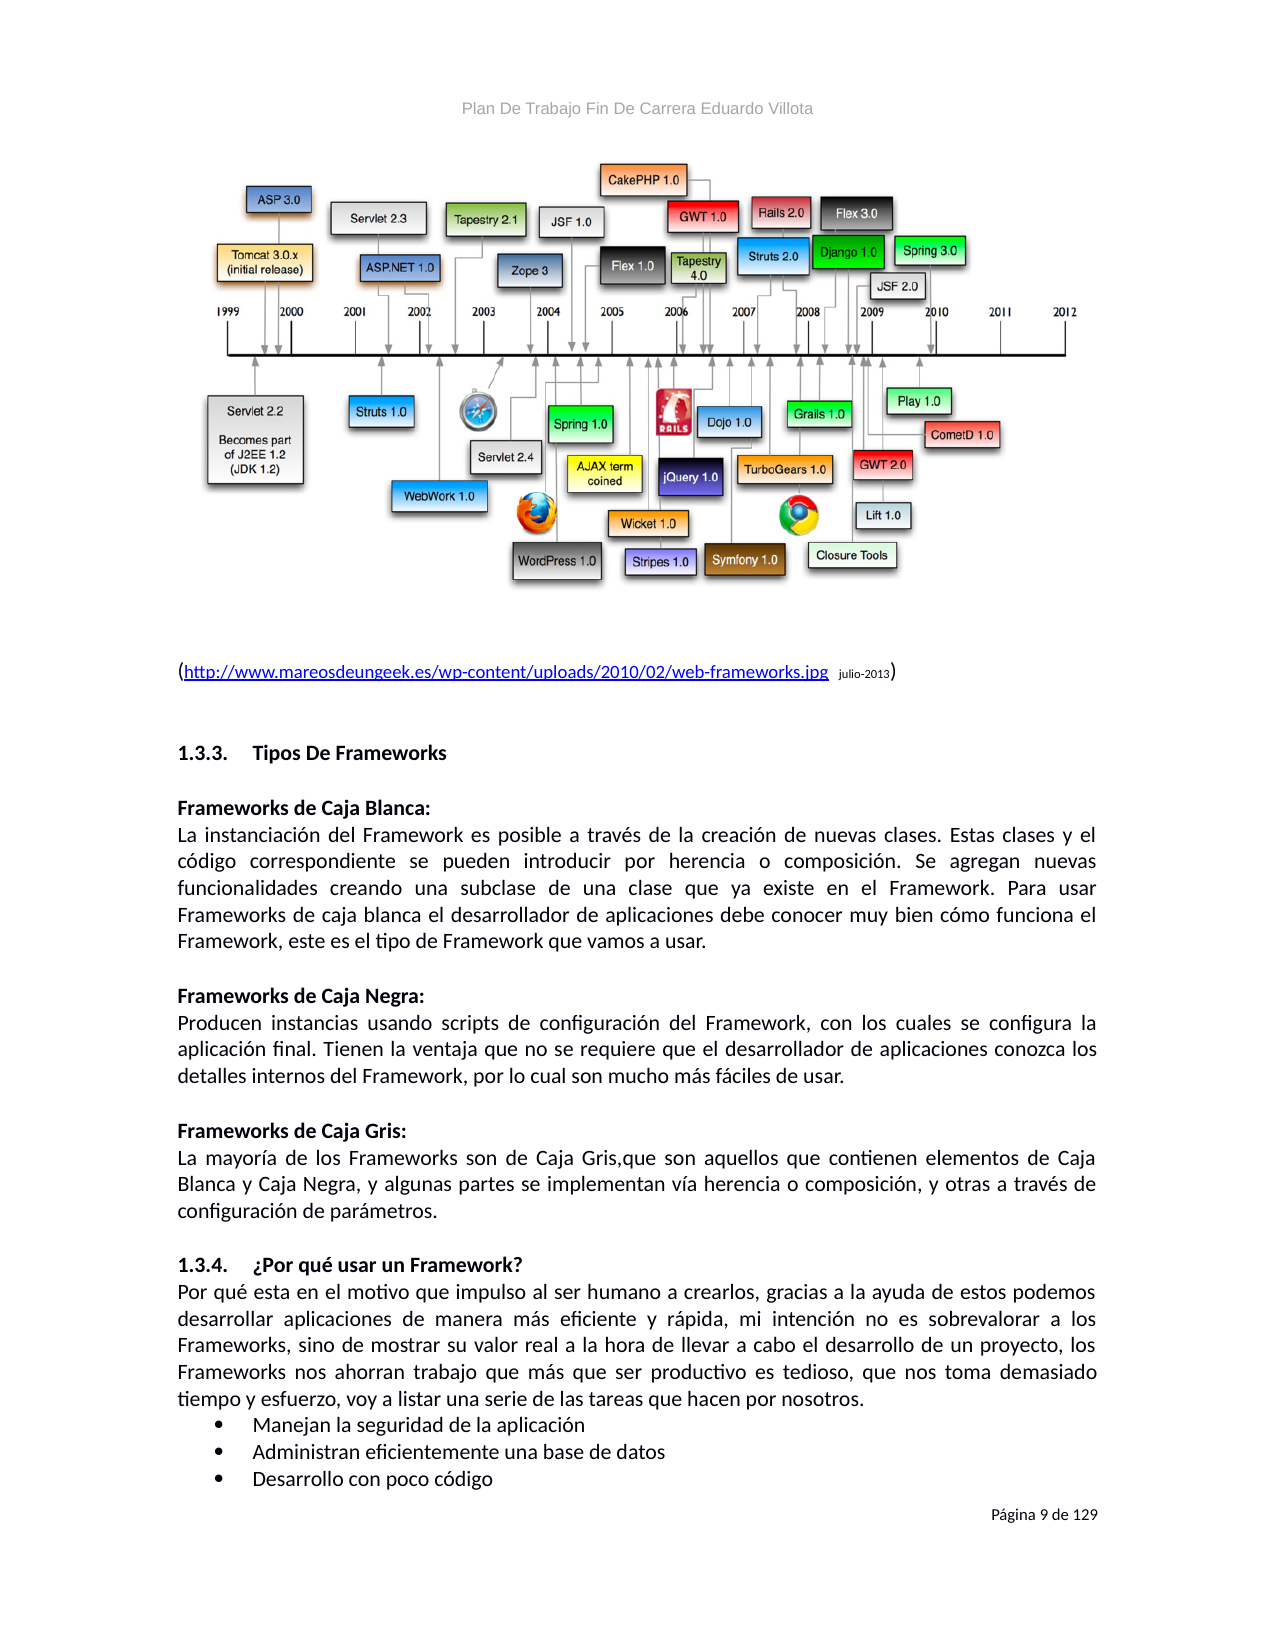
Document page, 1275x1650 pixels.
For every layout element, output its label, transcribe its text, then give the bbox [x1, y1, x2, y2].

list Administran eficientemente una base de datos [215, 1438, 1098, 1465]
text 1.3.4. ¿Por qué usar un Framework? [177, 1252, 1098, 1278]
text La mayoría de los Frameworks son de Caja Gris,que son aquellos que contienen elementos de Caja Blanca y Caja Negra, y algunas partes se implementan vía herencia o composición, y otras a través de configuración de parámetros. [177, 1144, 1098, 1224]
text La instanciación del Framework es posible a través de la creación de nuevas clases. Estas clases y el código correspondiente se pueden introducir por herencia o composición. Se agregan nuevas funcionalidades creando una subclase de una clase que ya existe en el Framework. Para usar Frameworks de caja blanca el desarrollador de aplicaciones debe conocer muy bien cómo funciona el Framework, este es el tipo de Framework que vamos a usar. [177, 821, 1098, 954]
list Manejan la seguridad de la aplicación [215, 1412, 1098, 1438]
text Por qué esta en el motivo que impulso al ser humano a crearlos, gracias a la ayuda de estos podemos desarrollar aplicaciones de manera más eficiente y rápida, mi intención no es sobrevalorar a los Frameworks, sino de mostrar su valor real a la hora de llevar a cabo el desarrollo de un proyecto, los Frameworks nos ahorran trabajo que más que ser productivo es tedioso, que nos toma demasiado tiempo y esfuerzo, voy a listar una serie de las tareas que hacen por nosotros. [177, 1278, 1098, 1412]
text Frameworks de Caja Blanca: [177, 794, 1098, 821]
list Desarrollo con poco código [215, 1465, 1098, 1492]
text Frameworks de Caja Negra: [177, 982, 1098, 1009]
picture [187, 147, 1088, 604]
text (http://www.mareosdeungeek.es/wp-content/uploads/2010/02/web-frameworks.jpg julio-2013) [177, 657, 1098, 683]
text Producen instancias usando scripts de configuración del Framework, con los cuales se configura la aplicación final. Tienen la ventaja que no se requiere que el desarrollador de aplicaciones conozca los detalles internos del Framework, por lo cual son mucho más fáciles de usar. [177, 1009, 1098, 1089]
list Tipos De Frameworks [177, 739, 1098, 766]
text Frameworks de Caja Gris: [177, 1117, 1098, 1144]
